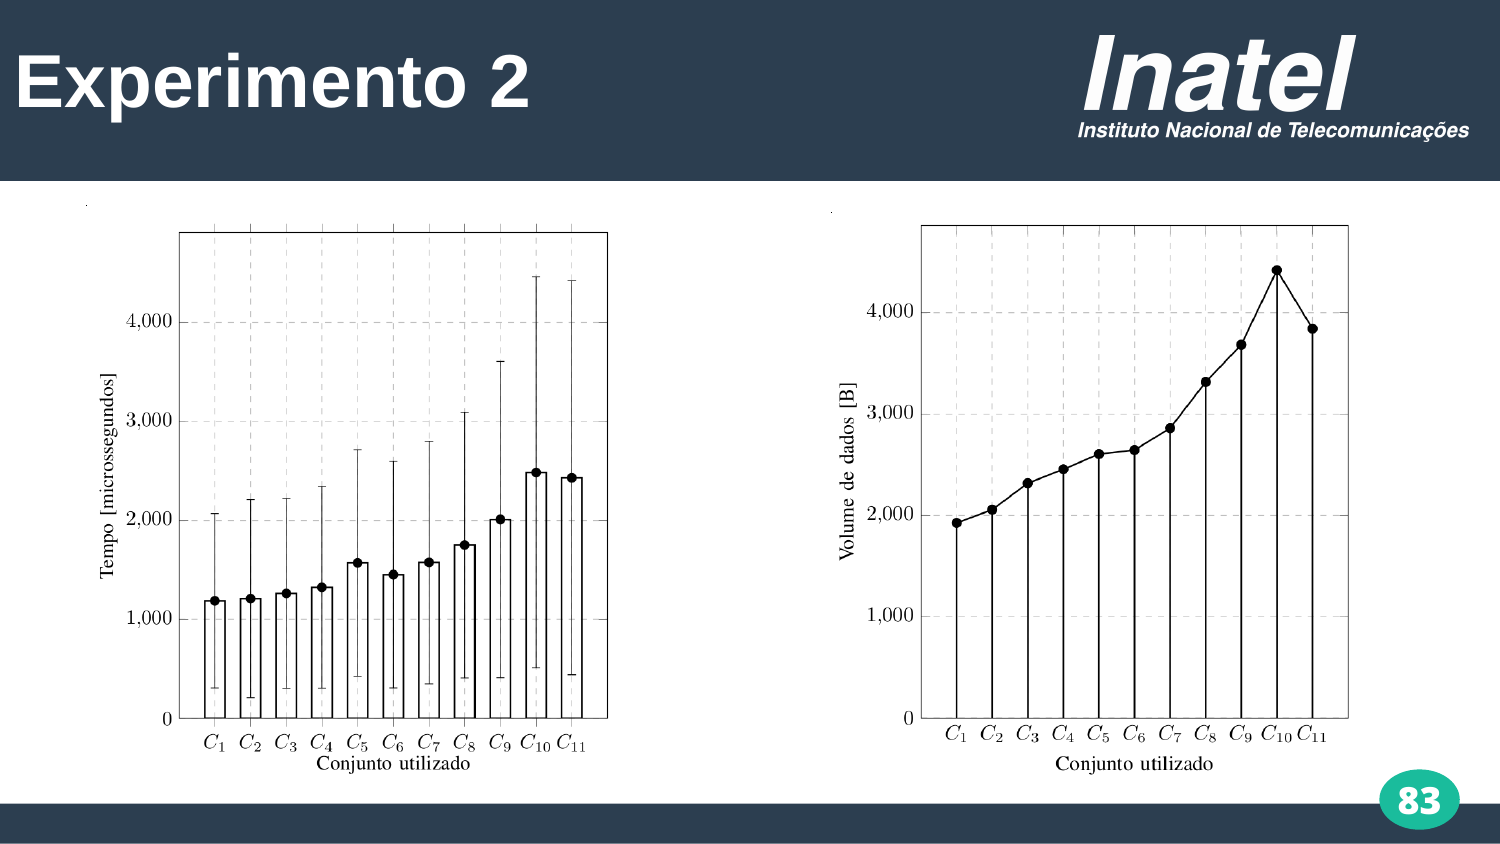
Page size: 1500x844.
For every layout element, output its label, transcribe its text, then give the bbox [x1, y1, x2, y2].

text_box Experimento 2 [0, 27, 1063, 136]
picture [1078, 35, 1469, 142]
picture [831, 212, 1360, 780]
picture [86, 205, 621, 781]
